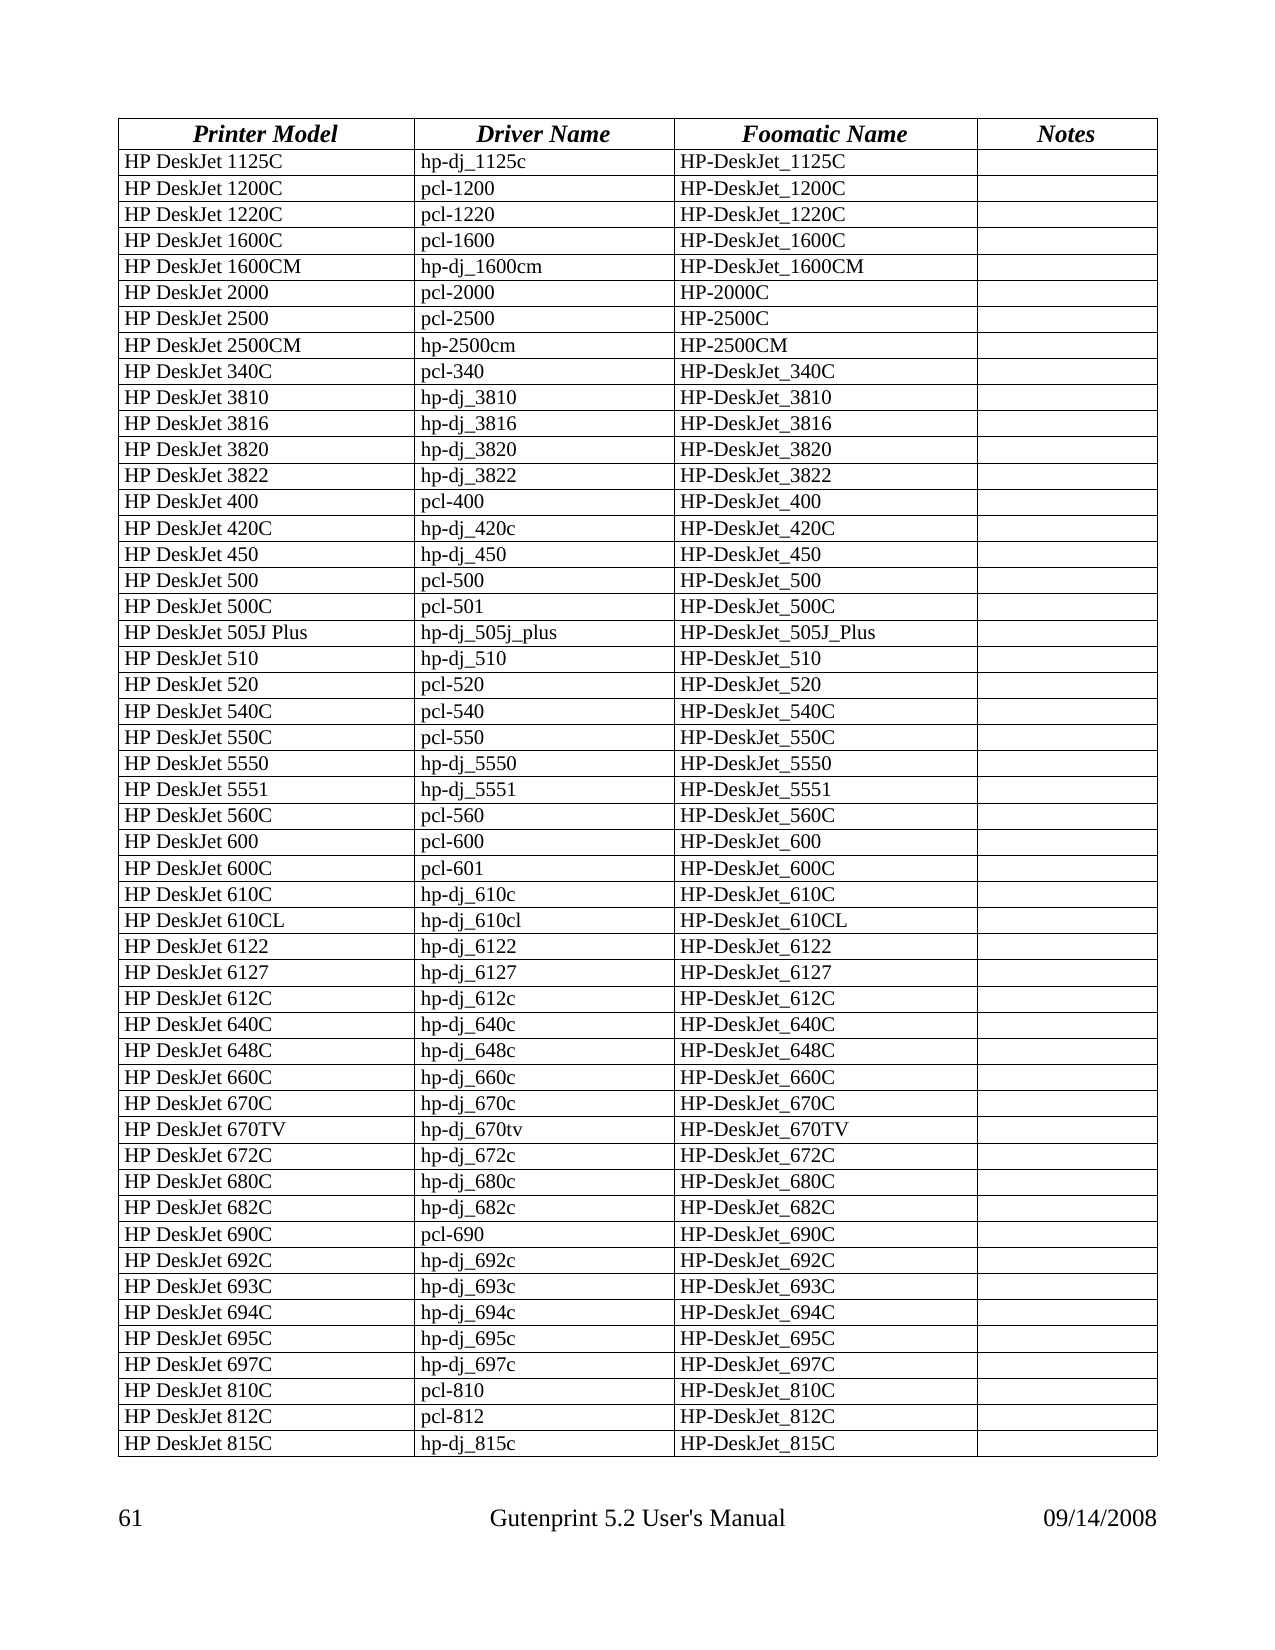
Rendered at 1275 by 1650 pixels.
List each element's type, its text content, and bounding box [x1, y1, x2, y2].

table_cell [978, 490, 1157, 515]
table_cell pcl-1200 [415, 176, 674, 201]
table_cell HP-DeskJet_600 [675, 830, 977, 855]
table_cell [978, 411, 1157, 436]
table_cell [978, 385, 1157, 410]
table_cell [978, 594, 1157, 619]
table_cell [978, 987, 1157, 1012]
table_cell HP DeskJet 2500CM [119, 333, 414, 358]
table_cell HP DeskJet 812C [119, 1405, 414, 1430]
table_cell HP DeskJet 550C [119, 725, 414, 750]
table_cell hp-dj_450 [415, 542, 674, 567]
table_cell [978, 307, 1157, 332]
table_cell [978, 856, 1157, 881]
table_cell HP DeskJet 540C [119, 699, 414, 724]
table_cell HP-DeskJet_648C [675, 1039, 977, 1064]
table_cell [978, 621, 1157, 646]
table_cell hp-dj_815c [415, 1431, 674, 1456]
table_cell [978, 150, 1157, 175]
table_cell HP DeskJet 3822 [119, 464, 414, 489]
table_cell HP DeskJet 1200C [119, 176, 414, 201]
table_cell hp-dj_660c [415, 1065, 674, 1090]
table_cell pcl-560 [415, 804, 674, 829]
table_cell [978, 960, 1157, 986]
table_cell [978, 699, 1157, 724]
table_cell HP-DeskJet_697C [675, 1353, 977, 1378]
table_cell HP-DeskJet_1600C [675, 228, 977, 253]
table_cell HP DeskJet 682C [119, 1196, 414, 1221]
table_cell HP-DeskJet_672C [675, 1144, 977, 1168]
table_cell hp-dj_5550 [415, 751, 674, 776]
table_cell HP DeskJet 640C [119, 1013, 414, 1038]
table_cell [978, 1091, 1157, 1116]
table_cell HP-DeskJet_540C [675, 699, 977, 724]
table_cell HP DeskJet 1125C [119, 150, 414, 175]
table_cell HP DeskJet 3816 [119, 411, 414, 436]
table_cell hp-dj_672c [415, 1144, 674, 1168]
table_cell [978, 228, 1157, 253]
table_cell HP DeskJet 500 [119, 568, 414, 593]
table_cell HP DeskJet 450 [119, 542, 414, 567]
table_cell hp-dj_3820 [415, 437, 674, 463]
table_cell HP-DeskJet_5550 [675, 751, 977, 776]
table_cell HP-DeskJet_5551 [675, 777, 977, 802]
table_cell HP-DeskJet_3822 [675, 464, 977, 489]
table_cell HP-DeskJet_612C [675, 987, 977, 1012]
table_cell [978, 333, 1157, 358]
table_cell HP DeskJet 692C [119, 1248, 414, 1273]
table_cell [978, 751, 1157, 776]
table_cell [978, 1353, 1157, 1378]
table_cell [978, 882, 1157, 907]
table_cell HP DeskJet 400 [119, 490, 414, 515]
table_cell [978, 1065, 1157, 1090]
table_cell HP-DeskJet_505J_Plus [675, 621, 977, 646]
table_header Driver Name [415, 119, 674, 149]
table_cell HP DeskJet 694C [119, 1300, 414, 1325]
table_cell hp-dj_648c [415, 1039, 674, 1064]
table_cell HP-DeskJet_640C [675, 1013, 977, 1038]
table_cell HP-2500CM [675, 333, 977, 358]
table_cell hp-dj_612c [415, 987, 674, 1012]
table_cell [978, 1013, 1157, 1038]
table_cell HP-DeskJet_660C [675, 1065, 977, 1090]
table_cell pcl-810 [415, 1379, 674, 1404]
table_cell pcl-501 [415, 594, 674, 619]
table_cell [978, 516, 1157, 541]
table_cell HP DeskJet 810C [119, 1379, 414, 1404]
table_cell [978, 1274, 1157, 1299]
table_cell hp-dj_680c [415, 1170, 674, 1195]
table_cell HP DeskJet 1600C [119, 228, 414, 253]
table_cell hp-dj_694c [415, 1300, 674, 1325]
table_cell HP-DeskJet_694C [675, 1300, 977, 1325]
table_cell hp-dj_510 [415, 647, 674, 672]
table_cell HP-DeskJet_690C [675, 1222, 977, 1247]
table_cell [978, 542, 1157, 567]
table_cell HP DeskJet 600C [119, 856, 414, 881]
table_cell HP-DeskJet_3810 [675, 385, 977, 410]
table_cell HP-DeskJet_1125C [675, 150, 977, 175]
table_cell HP-DeskJet_6122 [675, 934, 977, 959]
table_cell HP-DeskJet_682C [675, 1196, 977, 1221]
table_header Notes [978, 119, 1157, 149]
table_cell [978, 1144, 1157, 1168]
table_cell HP-DeskJet_610C [675, 882, 977, 907]
table_cell hp-dj_1600cm [415, 255, 674, 279]
table_cell HP-DeskJet_560C [675, 804, 977, 829]
table_cell HP-DeskJet_510 [675, 647, 977, 672]
table_cell HP DeskJet 6122 [119, 934, 414, 959]
table_cell pcl-550 [415, 725, 674, 750]
table_cell [978, 359, 1157, 384]
table_cell HP DeskJet 500C [119, 594, 414, 619]
table_cell hp-dj_682c [415, 1196, 674, 1221]
table_cell HP DeskJet 340C [119, 359, 414, 384]
table_cell HP-DeskJet_1200C [675, 176, 977, 201]
table_cell HP-DeskJet_400 [675, 490, 977, 515]
table_cell HP-DeskJet_520 [675, 673, 977, 698]
table_cell [978, 1300, 1157, 1325]
table_cell HP DeskJet 815C [119, 1431, 414, 1456]
table_cell HP-DeskJet_680C [675, 1170, 977, 1195]
table_cell [978, 1222, 1157, 1247]
table_cell HP-DeskJet_3816 [675, 411, 977, 436]
table_cell HP DeskJet 600 [119, 830, 414, 855]
table_cell HP-DeskJet_450 [675, 542, 977, 567]
table_cell hp-dj_640c [415, 1013, 674, 1038]
table_cell HP DeskJet 3810 [119, 385, 414, 410]
table_cell pcl-1220 [415, 202, 674, 227]
table_cell HP-DeskJet_1220C [675, 202, 977, 227]
table_cell HP-DeskJet_500 [675, 568, 977, 593]
table_cell pcl-340 [415, 359, 674, 384]
table_cell HP DeskJet 560C [119, 804, 414, 829]
table_cell HP DeskJet 1220C [119, 202, 414, 227]
table_cell HP-DeskJet_610CL [675, 908, 977, 933]
table_cell hp-dj_420c [415, 516, 674, 541]
table_cell hp-dj_697c [415, 1353, 674, 1378]
table_cell HP-DeskJet_500C [675, 594, 977, 619]
table_cell HP-DeskJet_670C [675, 1091, 977, 1116]
table_cell HP-2000C [675, 281, 977, 306]
table_cell [978, 1196, 1157, 1221]
table_cell hp-2500cm [415, 333, 674, 358]
table_cell HP-DeskJet_6127 [675, 960, 977, 986]
table_cell hp-dj_3810 [415, 385, 674, 410]
table_header Foomatic Name [675, 119, 977, 149]
table_cell [978, 281, 1157, 306]
table_cell hp-dj_693c [415, 1274, 674, 1299]
table_cell HP-DeskJet_692C [675, 1248, 977, 1273]
table_cell [978, 255, 1157, 279]
table_cell HP-2500C [675, 307, 977, 332]
table_cell HP DeskJet 520 [119, 673, 414, 698]
table_cell [978, 725, 1157, 750]
table_cell pcl-601 [415, 856, 674, 881]
table_cell HP-DeskJet_600C [675, 856, 977, 881]
table_cell [978, 830, 1157, 855]
table_cell [978, 777, 1157, 802]
table_cell pcl-2000 [415, 281, 674, 306]
table_cell HP DeskJet 612C [119, 987, 414, 1012]
table_cell HP-DeskJet_810C [675, 1379, 977, 1404]
table_cell HP DeskJet 690C [119, 1222, 414, 1247]
table_cell HP DeskJet 2000 [119, 281, 414, 306]
table_cell [978, 673, 1157, 698]
table_cell hp-dj_3816 [415, 411, 674, 436]
table_cell pcl-812 [415, 1405, 674, 1430]
table_cell hp-dj_610c [415, 882, 674, 907]
table_cell HP DeskJet 5550 [119, 751, 414, 776]
table_header Printer Model [119, 119, 414, 149]
table_cell hp-dj_610cl [415, 908, 674, 933]
table_cell hp-dj_692c [415, 1248, 674, 1273]
table_cell HP DeskJet 670TV [119, 1117, 414, 1142]
table_cell [978, 1248, 1157, 1273]
table_cell [978, 1431, 1157, 1456]
table_cell HP DeskJet 610CL [119, 908, 414, 933]
table_cell pcl-400 [415, 490, 674, 515]
table_cell hp-dj_695c [415, 1326, 674, 1352]
table_cell HP DeskJet 697C [119, 1353, 414, 1378]
table_cell [978, 804, 1157, 829]
table_cell HP-DeskJet_695C [675, 1326, 977, 1352]
table_cell hp-dj_5551 [415, 777, 674, 802]
table_cell pcl-540 [415, 699, 674, 724]
table_cell [978, 464, 1157, 489]
table_cell pcl-500 [415, 568, 674, 593]
table_cell hp-dj_670tv [415, 1117, 674, 1142]
table_cell HP-DeskJet_812C [675, 1405, 977, 1430]
table_cell hp-dj_3822 [415, 464, 674, 489]
table_cell HP DeskJet 420C [119, 516, 414, 541]
table_cell HP DeskJet 2500 [119, 307, 414, 332]
table_cell [978, 647, 1157, 672]
table_cell [978, 1405, 1157, 1430]
table_cell [978, 1117, 1157, 1142]
table_cell [978, 176, 1157, 201]
table_cell hp-dj_670c [415, 1091, 674, 1116]
table_cell HP-DeskJet_693C [675, 1274, 977, 1299]
table_cell hp-dj_505j_plus [415, 621, 674, 646]
table_cell pcl-520 [415, 673, 674, 698]
table_cell hp-dj_1125c [415, 150, 674, 175]
table_cell HP-DeskJet_815C [675, 1431, 977, 1456]
table_cell HP-DeskJet_1600CM [675, 255, 977, 279]
table_cell HP DeskJet 693C [119, 1274, 414, 1299]
table_cell HP DeskJet 505J Plus [119, 621, 414, 646]
table_cell [978, 1170, 1157, 1195]
table_cell HP-DeskJet_340C [675, 359, 977, 384]
table_cell HP DeskJet 3820 [119, 437, 414, 463]
table_cell HP DeskJet 1600CM [119, 255, 414, 279]
table_cell HP-DeskJet_550C [675, 725, 977, 750]
table_cell HP DeskJet 610C [119, 882, 414, 907]
table_cell HP DeskJet 5551 [119, 777, 414, 802]
table_cell [978, 202, 1157, 227]
table_cell HP DeskJet 510 [119, 647, 414, 672]
table_cell HP-DeskJet_670TV [675, 1117, 977, 1142]
table_cell HP DeskJet 695C [119, 1326, 414, 1352]
table_cell [978, 934, 1157, 959]
table_cell HP DeskJet 672C [119, 1144, 414, 1168]
table_cell pcl-2500 [415, 307, 674, 332]
table_cell hp-dj_6127 [415, 960, 674, 986]
table_cell HP DeskJet 6127 [119, 960, 414, 986]
table_cell HP-DeskJet_420C [675, 516, 977, 541]
table_cell [978, 437, 1157, 463]
table_cell HP DeskJet 680C [119, 1170, 414, 1195]
table_cell [978, 1326, 1157, 1352]
table_cell [978, 568, 1157, 593]
table_cell [978, 1379, 1157, 1404]
table_cell hp-dj_6122 [415, 934, 674, 959]
table_cell HP DeskJet 660C [119, 1065, 414, 1090]
table_cell [978, 1039, 1157, 1064]
table_cell [978, 908, 1157, 933]
table_cell pcl-1600 [415, 228, 674, 253]
table_cell pcl-600 [415, 830, 674, 855]
table_cell HP DeskJet 670C [119, 1091, 414, 1116]
table_cell HP DeskJet 648C [119, 1039, 414, 1064]
table_cell HP-DeskJet_3820 [675, 437, 977, 463]
table_cell pcl-690 [415, 1222, 674, 1247]
